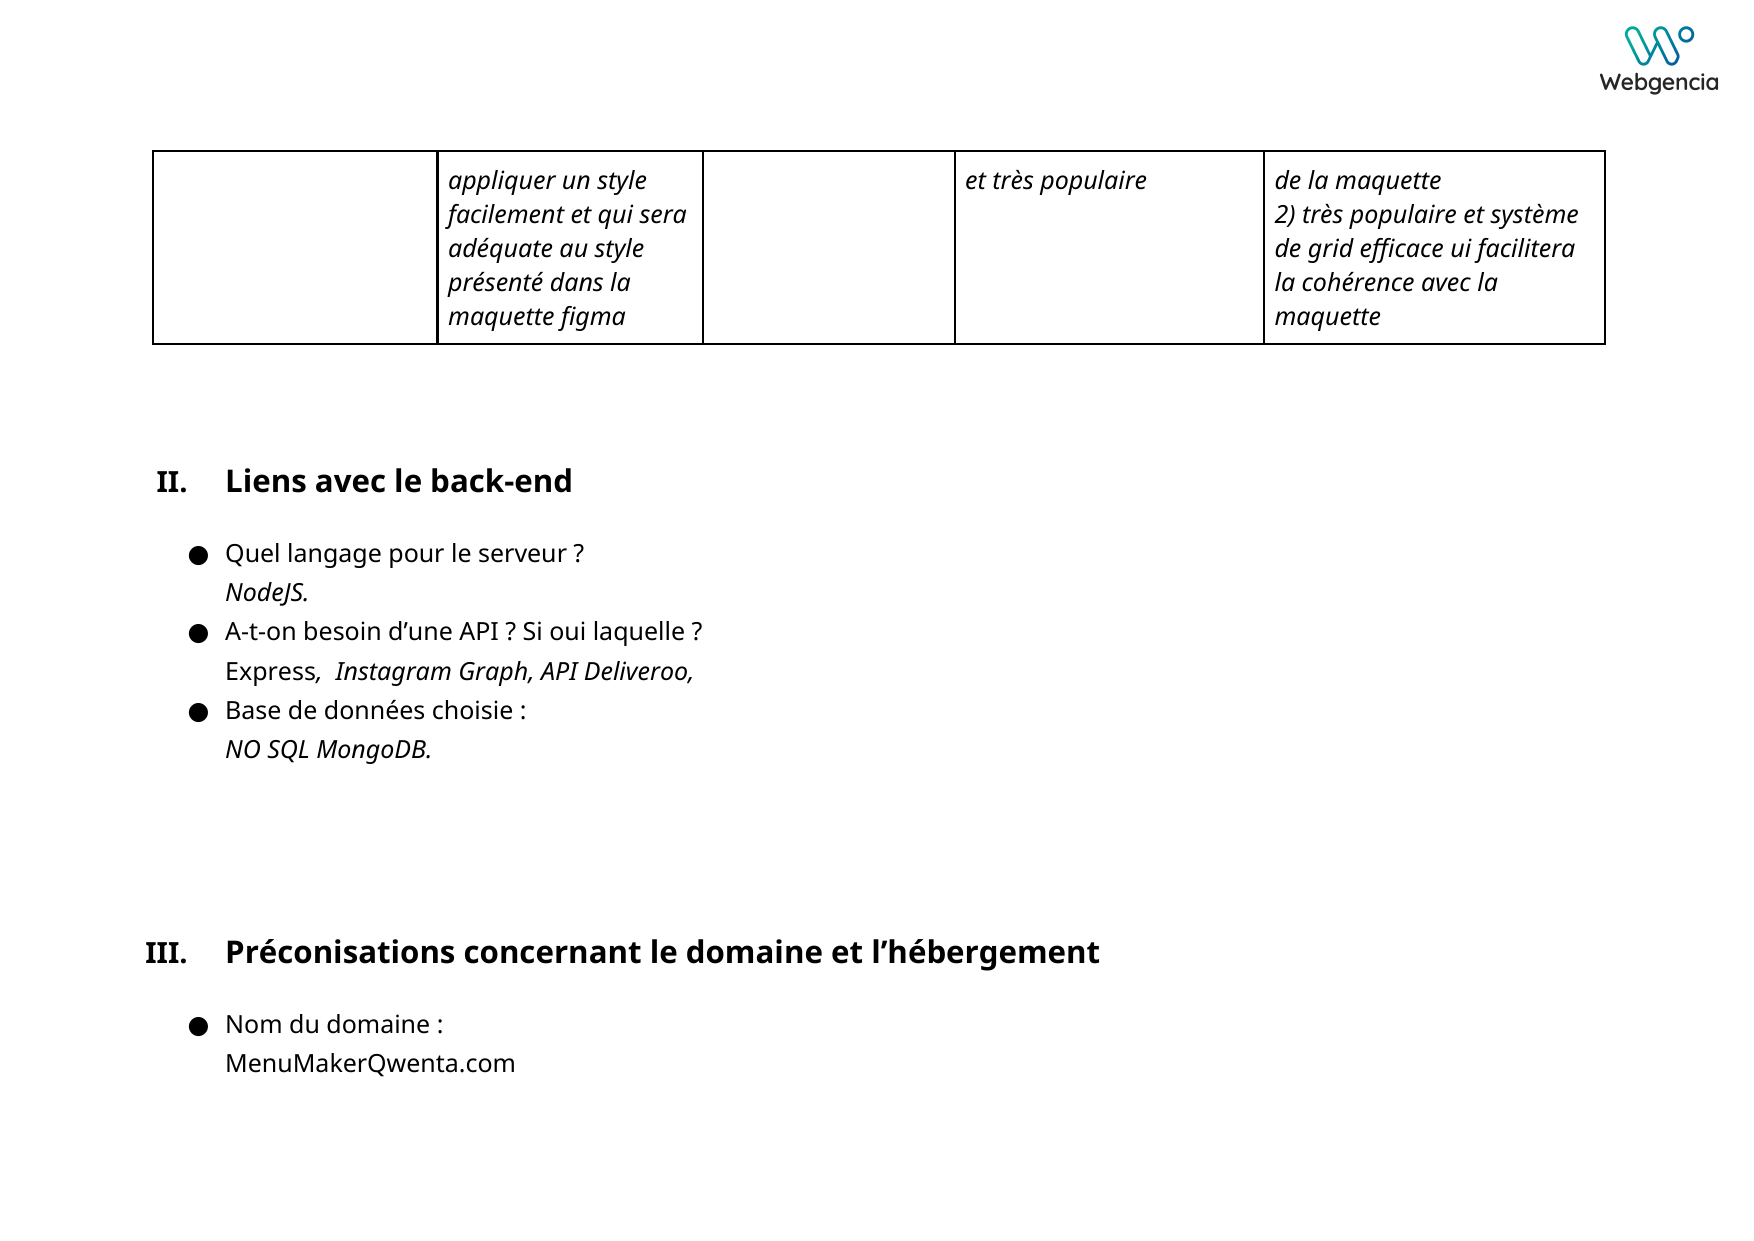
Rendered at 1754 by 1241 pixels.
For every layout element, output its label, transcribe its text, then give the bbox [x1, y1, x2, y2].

list NodeJS. [187, 575, 1604, 609]
list Base de données choisie : [187, 692, 1604, 726]
list MenuMakerQwenta.com [187, 1046, 1604, 1080]
list Express, Instagram Graph, API Deliveroo, [187, 653, 1604, 687]
table_cell [704, 152, 954, 343]
list NO SQL MongoDB. [187, 732, 1604, 796]
subtitle Préconisations concernant le domaine et l’hébergement [187, 930, 1604, 973]
table_cell appliquer un style facilement et qui sera adéquate au style présenté dans la maquette figma [439, 152, 702, 343]
table_cell de la maquette 2) très populaire et système de grid efficace ui facilitera la cohérence avec la maquette [1265, 152, 1604, 343]
table_cell [154, 152, 436, 343]
list Quel langage pour le serveur ? [187, 536, 1604, 570]
picture [1580, 20, 1739, 101]
list Nom du domaine : [187, 1007, 1604, 1041]
list A-t-on besoin d’une API ? Si oui laquelle ? [187, 614, 1604, 648]
subtitle Liens avec le back-end [187, 459, 1604, 502]
table_cell et très populaire [956, 152, 1263, 343]
